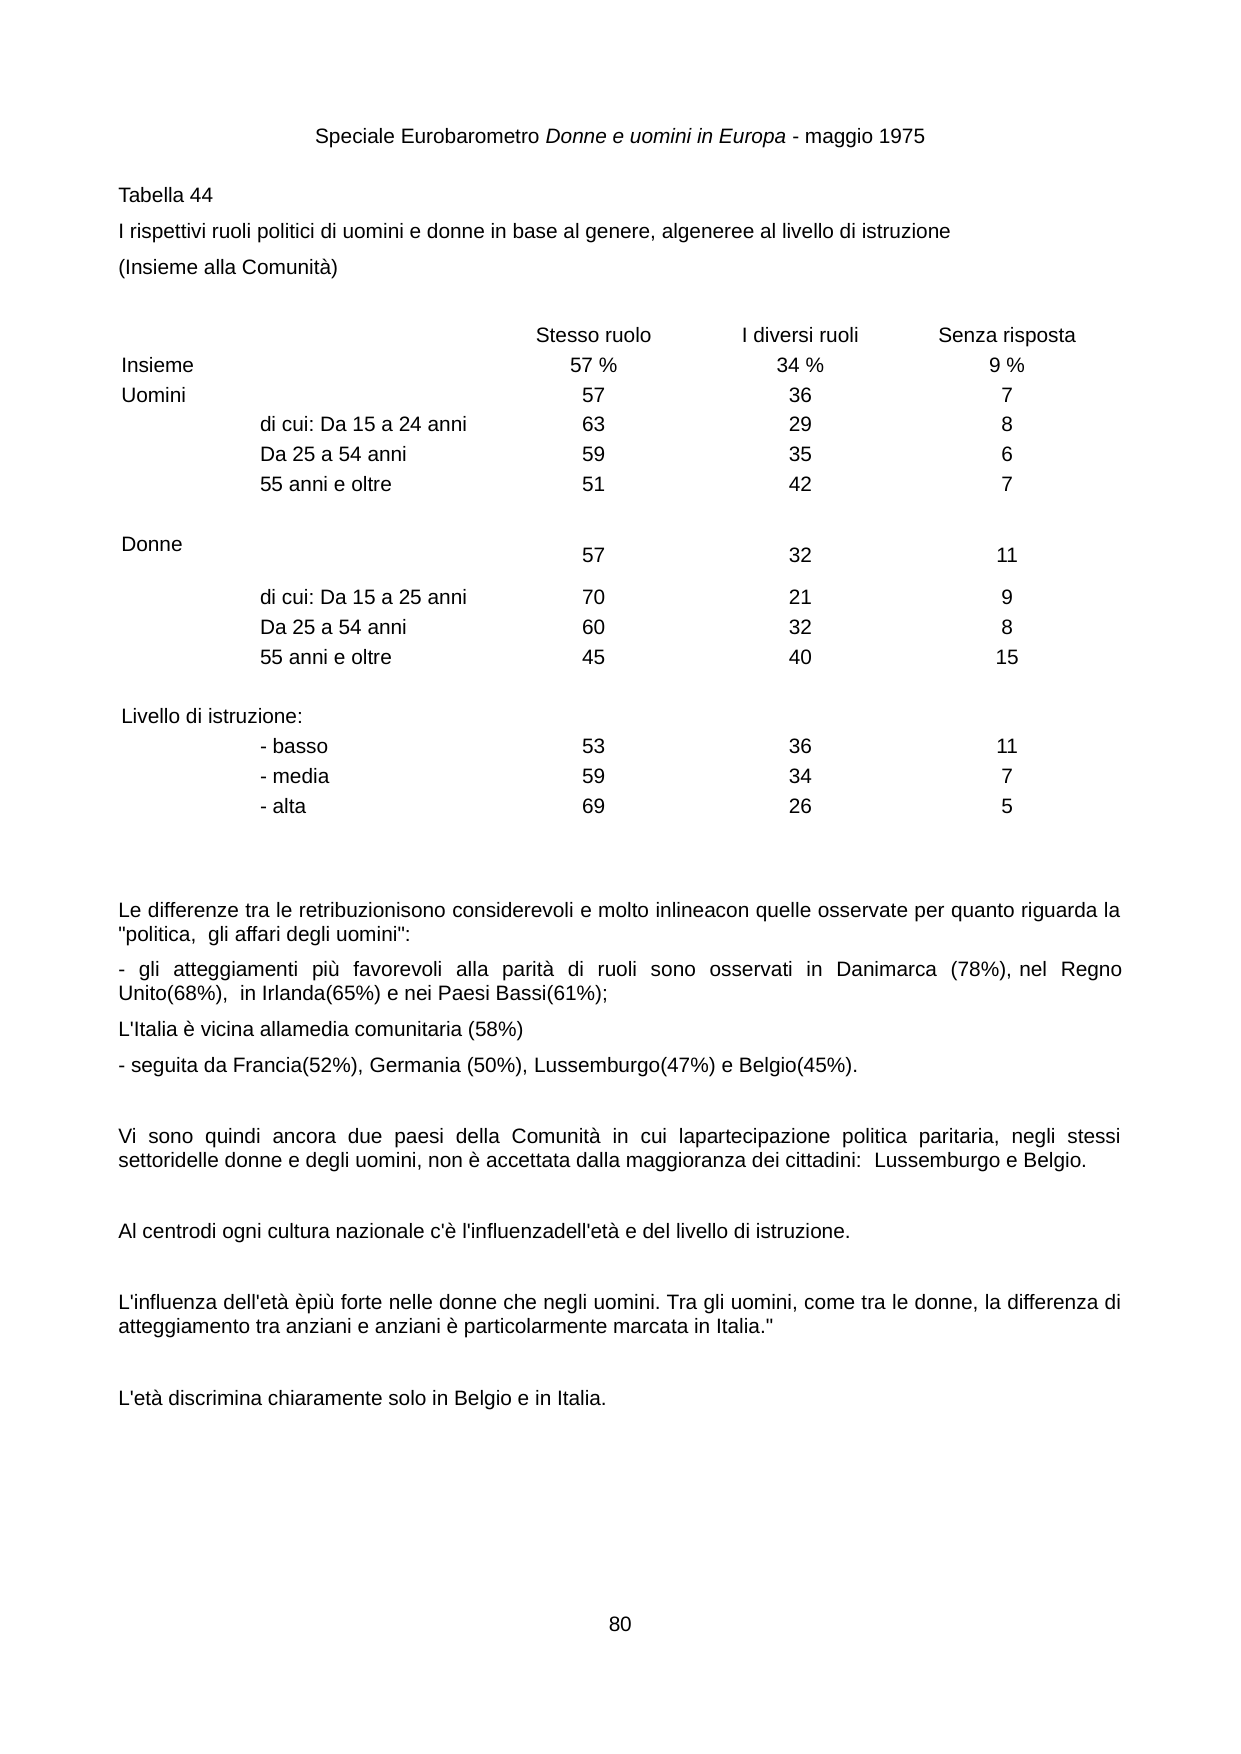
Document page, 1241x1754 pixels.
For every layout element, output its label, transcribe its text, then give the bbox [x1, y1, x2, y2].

table_cell 36 [697, 731, 903, 761]
text Le differenze tra le retribuzionisono considerevoli e molto inlineacon quelle osservate per quanto riguarda la "politica, gli affari degli uomini": [118, 898, 1122, 946]
table_cell Uomini [118, 380, 490, 409]
table_header [118, 320, 257, 350]
table_cell 40 [697, 642, 903, 672]
text I rispettivi ruoli politici di uomini e donne in base al genere, algeneree al livello di istruzione [118, 219, 1122, 243]
table_cell 32 [697, 612, 903, 642]
text Vi sono quindi ancora due paesi della Comunità in cui lapartecipazione politica paritaria, negli stessi settoridelle donne e degli uomini, non è accettata dalla maggioranza dei cittadini: Lussemburgo e Belgio. [118, 1124, 1122, 1172]
table_cell 57 % [490, 350, 697, 379]
table_cell Da 25 a 54 anni [257, 439, 490, 469]
table_cell 11 [904, 731, 1110, 761]
table_cell [118, 409, 257, 439]
table_cell 34 % [697, 350, 903, 379]
table_cell 53 [490, 731, 697, 761]
text Tabella 44 [118, 183, 1122, 207]
table_cell 51 [490, 469, 697, 499]
table_cell [257, 499, 490, 528]
table_cell 21 [697, 582, 903, 612]
text - gli atteggiamenti più favorevoli alla parità di ruoli sono osservati in Danimarca (78%), nel Regno Unito(68%), in Irlanda(65%) e nei Paesi Bassi(61%); [118, 957, 1122, 1005]
table_cell 70 [490, 582, 697, 612]
table_cell [697, 499, 903, 528]
table_cell Livello di istruzione: [118, 701, 490, 731]
table_cell [118, 791, 257, 821]
table_cell [697, 701, 903, 731]
table_cell 35 [697, 439, 903, 469]
table_cell 42 [697, 469, 903, 499]
table_cell 55 anni e oltre [257, 642, 490, 672]
table_cell [257, 672, 490, 701]
table_cell [904, 701, 1110, 731]
table_cell 7 [904, 761, 1110, 791]
table_cell di cui: Da 15 a 25 anni [257, 582, 490, 612]
table_cell [904, 672, 1110, 701]
table_cell - alta [257, 791, 490, 821]
text Al centrodi ogni cultura nazionale c'è l'influenzadell'età e del livello di istruzione. [118, 1219, 1122, 1243]
table_cell [490, 499, 697, 528]
table_cell [118, 672, 257, 701]
text - seguita da Francia(52%), Germania (50%), Lussemburgo(47%) e Belgio(45%). [118, 1052, 1122, 1076]
text L'età discrimina chiaramente solo in Belgio e in Italia. [118, 1385, 1122, 1409]
table_cell 36 [697, 380, 903, 409]
table_cell 9 % [904, 350, 1110, 379]
table_cell 34 [697, 761, 903, 791]
table_cell [118, 499, 257, 528]
table_cell 5 [904, 791, 1110, 821]
table_cell 32 [697, 529, 903, 582]
text (Insieme alla Comunità) [118, 254, 1122, 278]
table_cell 6 [904, 439, 1110, 469]
table_cell [118, 582, 257, 612]
table_header I diversi ruoli [697, 320, 903, 350]
table_cell - basso [257, 731, 490, 761]
table_cell 26 [697, 791, 903, 821]
table_header Stesso ruolo [490, 320, 697, 350]
table_cell [257, 350, 490, 379]
table_cell 57 [490, 529, 697, 582]
table_cell 15 [904, 642, 1110, 672]
table_cell Da 25 a 54 anni [257, 612, 490, 642]
table_cell 8 [904, 409, 1110, 439]
text L'Italia è vicina allamedia comunitaria (58%) [118, 1017, 1122, 1041]
table_cell [118, 439, 257, 469]
table_cell 29 [697, 409, 903, 439]
text L'influenza dell'età èpiù forte nelle donne che negli uomini. Tra gli uomini, come tra le donne, la differenza di atteggiamento tra anziani e anziani è particolarmente marcata in Italia." [118, 1290, 1122, 1338]
table_cell di cui: Da 15 a 24 anni [257, 409, 490, 439]
table_cell [118, 761, 257, 791]
table_cell 7 [904, 469, 1110, 499]
table_header [257, 320, 490, 350]
table_cell [490, 701, 697, 731]
table_cell 7 [904, 380, 1110, 409]
table_cell 8 [904, 612, 1110, 642]
table_cell [904, 499, 1110, 528]
table_cell [697, 672, 903, 701]
table_cell 57 [490, 380, 697, 409]
table_cell 55 anni e oltre [257, 469, 490, 499]
table_cell 9 [904, 582, 1110, 612]
table_cell [118, 642, 257, 672]
table_cell 59 [490, 439, 697, 469]
table_cell 69 [490, 791, 697, 821]
table_cell [118, 612, 257, 642]
table_cell [490, 672, 697, 701]
table_header Senza risposta [904, 320, 1110, 350]
table_cell 45 [490, 642, 697, 672]
table_cell Donne [118, 529, 490, 582]
table_cell 11 [904, 529, 1110, 582]
table_cell [118, 731, 257, 761]
table_cell 60 [490, 612, 697, 642]
table_cell [118, 469, 257, 499]
table_cell 63 [490, 409, 697, 439]
table_cell - media [257, 761, 490, 791]
table_cell Insieme [118, 350, 257, 379]
table_cell 59 [490, 761, 697, 791]
